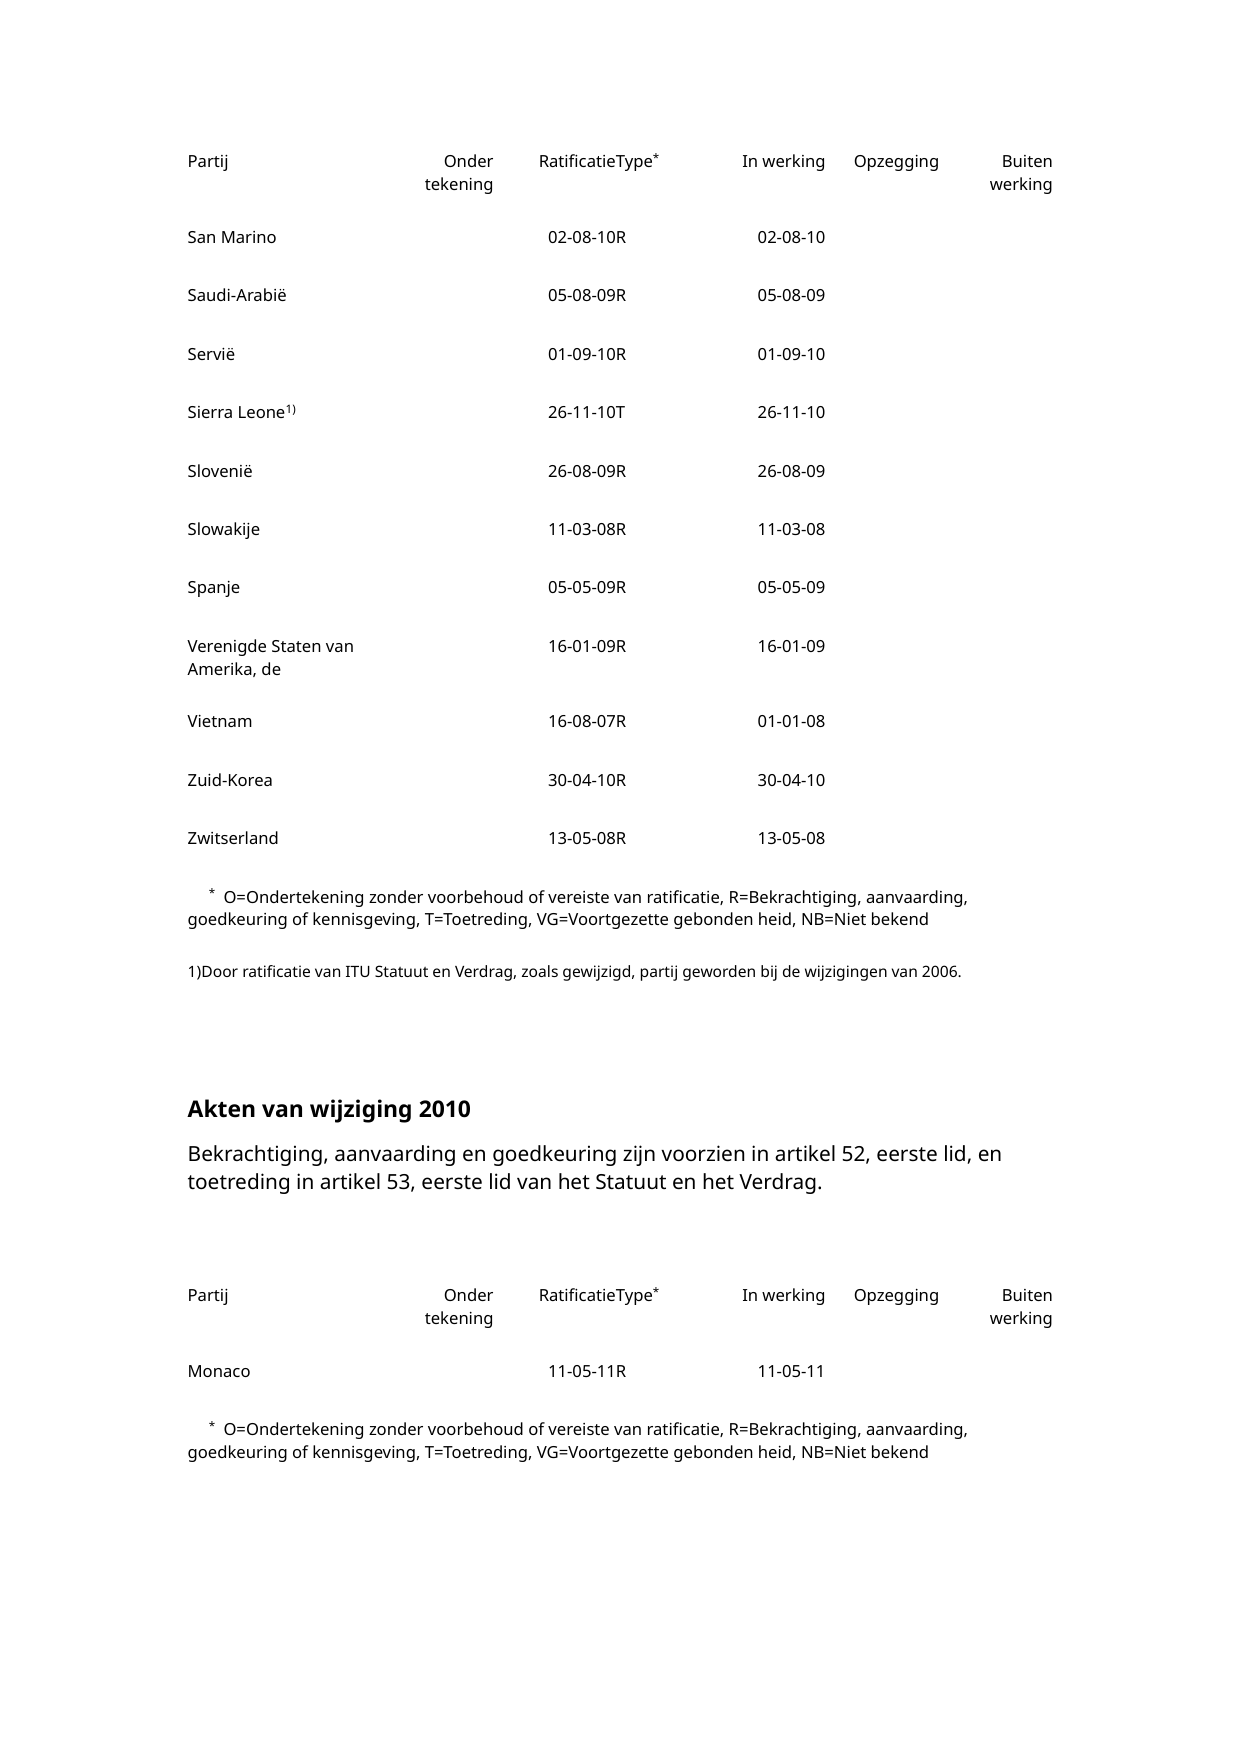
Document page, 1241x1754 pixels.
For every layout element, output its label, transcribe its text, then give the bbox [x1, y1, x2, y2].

table_header Type* [616, 150, 703, 225]
table_cell [825, 1359, 939, 1418]
table_cell [939, 225, 1053, 284]
table_cell [371, 768, 493, 827]
table_header Partij [188, 150, 371, 225]
table_cell R [616, 518, 703, 576]
table_cell [371, 284, 493, 342]
table_cell 16-08-07 [493, 710, 616, 768]
table_cell 26-11-10 [493, 401, 616, 459]
table_cell [825, 576, 939, 634]
table_cell Sierra Leone1) [188, 401, 371, 459]
text Bekrachtiging, aanvaarding en goedkeuring zijn voorzien in artikel 52, eerste lid, en toetreding in artikel 53, eerste lid van het Statuut en het Verdrag. [187, 1139, 1053, 1196]
table_cell 30-04-10 [493, 768, 616, 827]
table_cell [825, 827, 939, 885]
table_cell [939, 401, 1053, 459]
table_cell [371, 459, 493, 518]
table_cell 05-05-09 [493, 576, 616, 634]
table_cell Servië [188, 342, 371, 401]
table_cell [939, 768, 1053, 827]
table_cell [371, 1359, 493, 1418]
table_cell [371, 576, 493, 634]
table_cell Vietnam [188, 710, 371, 768]
table_cell [939, 459, 1053, 518]
table_cell [825, 635, 939, 710]
table_cell 05-08-09 [703, 284, 825, 342]
table_cell Zuid-Korea [188, 768, 371, 827]
table_header Buiten werking [939, 1284, 1053, 1359]
table_cell * O=Ondertekening zonder voorbehoud of vereiste van ratificatie, R=Bekrachtiging, aanvaarding, goedkeuring of kennisgeving, T=Toetreding, VG=Voortgezette gebonden heid, NB=Niet bekend [188, 1418, 1053, 1493]
table_cell [939, 576, 1053, 634]
table_cell 1)Door ratificatie van ITU Statuut en Verdrag, zoals gewijzigd, partij geworden bij de wijzigingen van 2006. [188, 961, 1053, 1012]
table_cell Slowakije [188, 518, 371, 576]
table_cell [825, 768, 939, 827]
table_header Ratificatie [493, 150, 616, 225]
table_cell [825, 225, 939, 284]
table_header Ratificatie [493, 1284, 616, 1359]
table_cell 30-04-10 [703, 768, 825, 827]
table_cell Verenigde Staten van Amerika, de [188, 635, 371, 710]
table_cell R [616, 827, 703, 885]
table_cell 11-03-08 [493, 518, 616, 576]
table_cell 13-05-08 [493, 827, 616, 885]
table_header Buiten werking [939, 150, 1053, 225]
table_cell [371, 342, 493, 401]
table_header Type* [616, 1284, 703, 1359]
table_cell R [616, 342, 703, 401]
table_cell R [616, 459, 703, 518]
table_cell [939, 284, 1053, 342]
table_header Opzegging [825, 1284, 939, 1359]
table_cell [825, 710, 939, 768]
table_cell R [616, 576, 703, 634]
table_cell [371, 710, 493, 768]
table_cell R [616, 710, 703, 768]
table_cell San Marino [188, 225, 371, 284]
table_cell [371, 401, 493, 459]
table_cell Saudi-Arabië [188, 284, 371, 342]
table_cell 05-05-09 [703, 576, 825, 634]
table_cell Monaco [188, 1359, 371, 1418]
table_cell 13-05-08 [703, 827, 825, 885]
table_header Onder tekening [371, 1284, 493, 1359]
table_cell R [616, 284, 703, 342]
table_cell [825, 342, 939, 401]
subtitle Akten van wijziging 2010 [187, 1093, 1053, 1124]
table_header In werking [703, 1284, 825, 1359]
table_cell 11-05-11 [703, 1359, 825, 1418]
table_header In werking [703, 150, 825, 225]
table_header Onder tekening [371, 150, 493, 225]
table_cell 11-03-08 [703, 518, 825, 576]
table_cell [939, 1359, 1053, 1418]
table_cell [939, 342, 1053, 401]
table_header Partij [188, 1284, 371, 1359]
table_cell [371, 827, 493, 885]
table_cell 02-08-10 [703, 225, 825, 284]
table_cell 26-11-10 [703, 401, 825, 459]
table_cell [371, 225, 493, 284]
table_cell 16-01-09 [493, 635, 616, 710]
table_cell 01-09-10 [493, 342, 616, 401]
table_cell 01-01-08 [703, 710, 825, 768]
table_cell R [616, 225, 703, 284]
table_cell [825, 284, 939, 342]
table_cell [939, 710, 1053, 768]
table_cell 01-09-10 [703, 342, 825, 401]
table_cell 16-01-09 [703, 635, 825, 710]
table_cell Slovenië [188, 459, 371, 518]
table_cell 26-08-09 [703, 459, 825, 518]
table_cell R [616, 635, 703, 710]
table_cell [825, 459, 939, 518]
table_cell [371, 635, 493, 710]
table_cell R [616, 1359, 703, 1418]
table_cell Zwitserland [188, 827, 371, 885]
table_cell 02-08-10 [493, 225, 616, 284]
table_cell [939, 518, 1053, 576]
table_cell * O=Ondertekening zonder voorbehoud of vereiste van ratificatie, R=Bekrachtiging, aanvaarding, goedkeuring of kennisgeving, T=Toetreding, VG=Voortgezette gebonden heid, NB=Niet bekend [188, 885, 1053, 961]
table_cell 26-08-09 [493, 459, 616, 518]
table_cell [371, 518, 493, 576]
table_cell R [616, 768, 703, 827]
table_cell T [616, 401, 703, 459]
table_cell [939, 827, 1053, 885]
table_cell 05-08-09 [493, 284, 616, 342]
table_cell [939, 635, 1053, 710]
table_header Opzegging [825, 150, 939, 225]
table_cell [825, 401, 939, 459]
table_cell Spanje [188, 576, 371, 634]
table_cell [825, 518, 939, 576]
table_cell 11-05-11 [493, 1359, 616, 1418]
